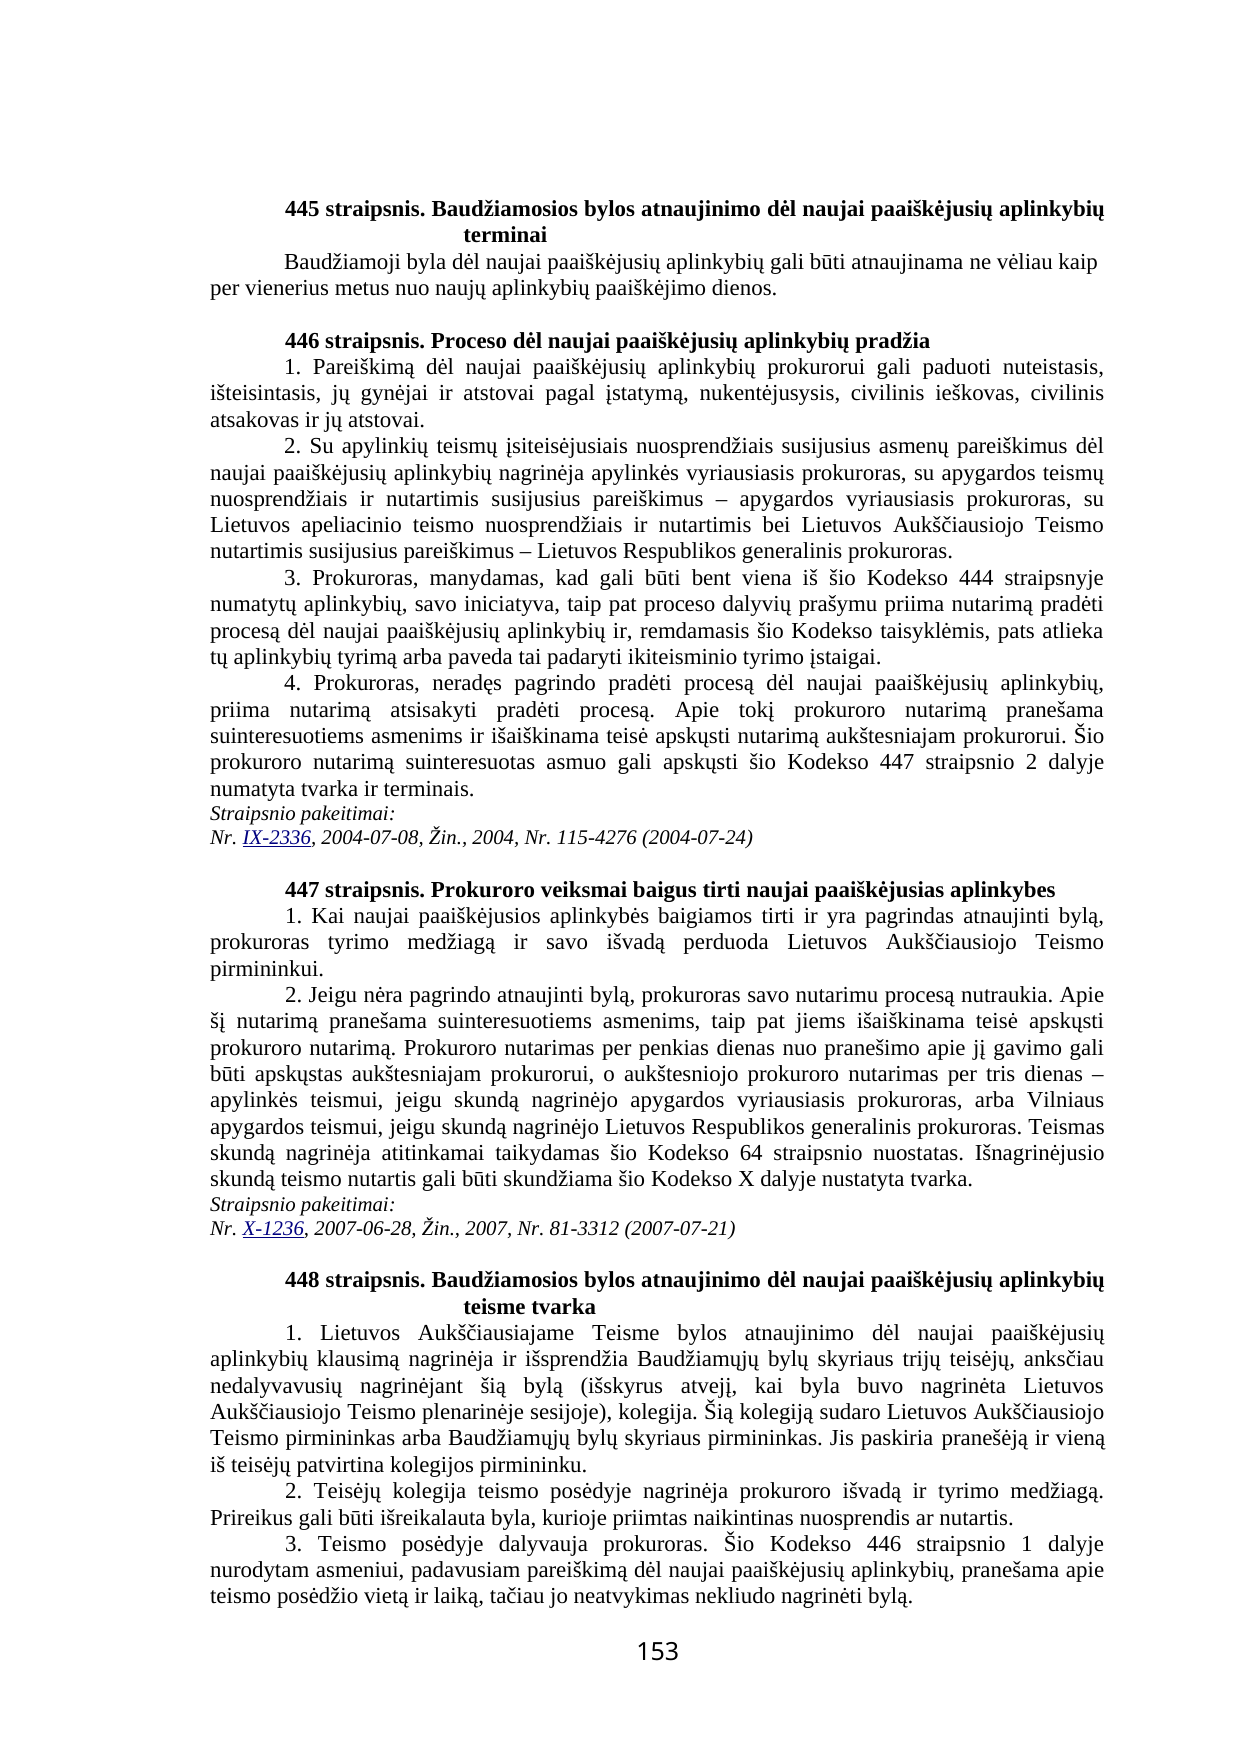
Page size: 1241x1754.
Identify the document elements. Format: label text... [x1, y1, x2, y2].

text 446 straipsnis. Proceso dėl naujai paaiškėjusių aplinkybių pradžia [210, 327, 1106, 353]
text Baudžiamoji byla dėl naujai paaiškėjusių aplinkybių gali būti atnaujinama ne vėliau kaip per vienerius metus nuo naujų aplinkybių paaiškėjimo dienos. [210, 248, 1106, 300]
text 3. Prokuroras, manydamas, kad gali būti bent viena iš šio Kodekso 444 straipsnyje numatytų aplinkybių, savo iniciatyva, taip pat proceso dalyvių prašymu priima nutarimą pradėti procesą dėl naujai paaiškėjusių aplinkybių ir, remdamasis šio Kodekso taisyklėmis, pats atlieka tų aplinkybių tyrimą arba paveda tai padaryti ikiteisminio tyrimo įstaigai. [210, 564, 1106, 669]
text 3. Teismo posėdyje dalyvauja prokuroras. Šio Kodekso 446 straipsnio 1 dalyje nurodytam asmeniui, padavusiam pareiškimą dėl naujai paaiškėjusių aplinkybių, pranešama apie teismo posėdžio vietą ir laiką, tačiau jo neatvykimas nekliudo nagrinėti bylą. [210, 1530, 1106, 1609]
text 448 straipsnis. Baudžiamosios bylos atnaujinimo dėl naujai paaiškėjusių aplinkybių teisme tvarka [285, 1266, 1106, 1319]
text 2. Jeigu nėra pagrindo atnaujinti bylą, prokuroras savo nutarimu procesą nutraukia. Apie šį nutarimą pranešama suinteresuotiems asmenims, taip pat jiems išaiškinama teisė apskųsti prokuroro nutarimą. Prokuroro nutarimas per penkias dienas nuo pranešimo apie jį gavimo gali būti apskųstas aukštesniajam prokurorui, o aukštesniojo prokuroro nutarimas per tris dienas – apylinkės teismui, jeigu skundą nagrinėjo apygardos vyriausiasis prokuroras, arba Vilniaus apygardos teismui, jeigu skundą nagrinėjo Lietuvos Respublikos generalinis prokuroras. Teismas skundą nagrinėja atitinkamai taikydamas šio Kodekso 64 straipsnio nuostatas. Išnagrinėjusio skundą teismo nutartis gali būti skundžiama šio Kodekso X dalyje nustatyta tvarka. [210, 981, 1106, 1192]
text Nr. X-1236, 2007-06-28, Žin., 2007, Nr. 81-3312 (2007-07-21) [210, 1216, 1106, 1240]
text 445 straipsnis. Baudžiamosios bylos atnaujinimo dėl naujai paaiškėjusių aplinkybių terminai [285, 195, 1106, 248]
text Nr. IX-2336, 2004-07-08, Žin., 2004, Nr. 115-4276 (2004-07-24) [210, 825, 1106, 849]
text 2. Su apylinkių teismų įsiteisėjusiais nuosprendžiais susijusius asmenų pareiškimus dėl naujai paaiškėjusių aplinkybių nagrinėja apylinkės vyriausiasis prokuroras, su apygardos teismų nuosprendžiais ir nutartimis susijusius pareiškimus – apygardos vyriausiasis prokuroras, su Lietuvos apeliacinio teismo nuosprendžiais ir nutartimis bei Lietuvos Aukščiausiojo Teismo nutartimis susijusius pareiškimus – Lietuvos Respublikos generalinis prokuroras. [210, 432, 1106, 564]
text 4. Prokuroras, neradęs pagrindo pradėti procesą dėl naujai paaiškėjusių aplinkybių, priima nutarimą atsisakyti pradėti procesą. Apie tokį prokuroro nutarimą pranešama suinteresuotiems asmenims ir išaiškinama teisė apskųsti nutarimą aukštesniajam prokurorui. Šio prokuroro nutarimą suinteresuotas asmuo gali apskųsti šio Kodekso 447 straipsnio 2 dalyje numatyta tvarka ir terminais. [210, 669, 1106, 801]
text 1. Lietuvos Aukščiausiajame Teisme bylos atnaujinimo dėl naujai paaiškėjusių aplinkybių klausimą nagrinėja ir išsprendžia Baudžiamųjų bylų skyriaus trijų teisėjų, anksčiau nedalyvavusių nagrinėjant šią bylą (išskyrus atvejį, kai byla buvo nagrinėta Lietuvos Aukščiausiojo Teismo plenarinėje sesijoje), kolegija. Šią kolegiją sudaro Lietuvos Aukščiausiojo Teismo pirmininkas arba Baudžiamųjų bylų skyriaus pirmininkas. Jis paskiria pranešėją ir vieną iš teisėjų patvirtina kolegijos pirmininku. [210, 1319, 1106, 1477]
text 1. Kai naujai paaiškėjusios aplinkybės baigiamos tirti ir yra pagrindas atnaujinti bylą, prokuroras tyrimo medžiagą ir savo išvadą perduoda Lietuvos Aukščiausiojo Teismo pirmininkui. [210, 902, 1106, 981]
text Straipsnio pakeitimai: [210, 1192, 1106, 1216]
text 2. Teisėjų kolegija teismo posėdyje nagrinėja prokuroro išvadą ir tyrimo medžiagą. Prireikus gali būti išreikalauta byla, kurioje priimtas naikintinas nuosprendis ar nutartis. [210, 1477, 1106, 1530]
text Straipsnio pakeitimai: [210, 801, 1106, 825]
text 1. Pareiškimą dėl naujai paaiškėjusių aplinkybių prokurorui gali paduoti nuteistasis, išteisintasis, jų gynėjai ir atstovai pagal įstatymą, nukentėjusysis, civilinis ieškovas, civilinis atsakovas ir jų atstovai. [210, 353, 1106, 432]
text 447 straipsnis. Prokuroro veiksmai baigus tirti naujai paaiškėjusias aplinkybes [285, 876, 1106, 902]
